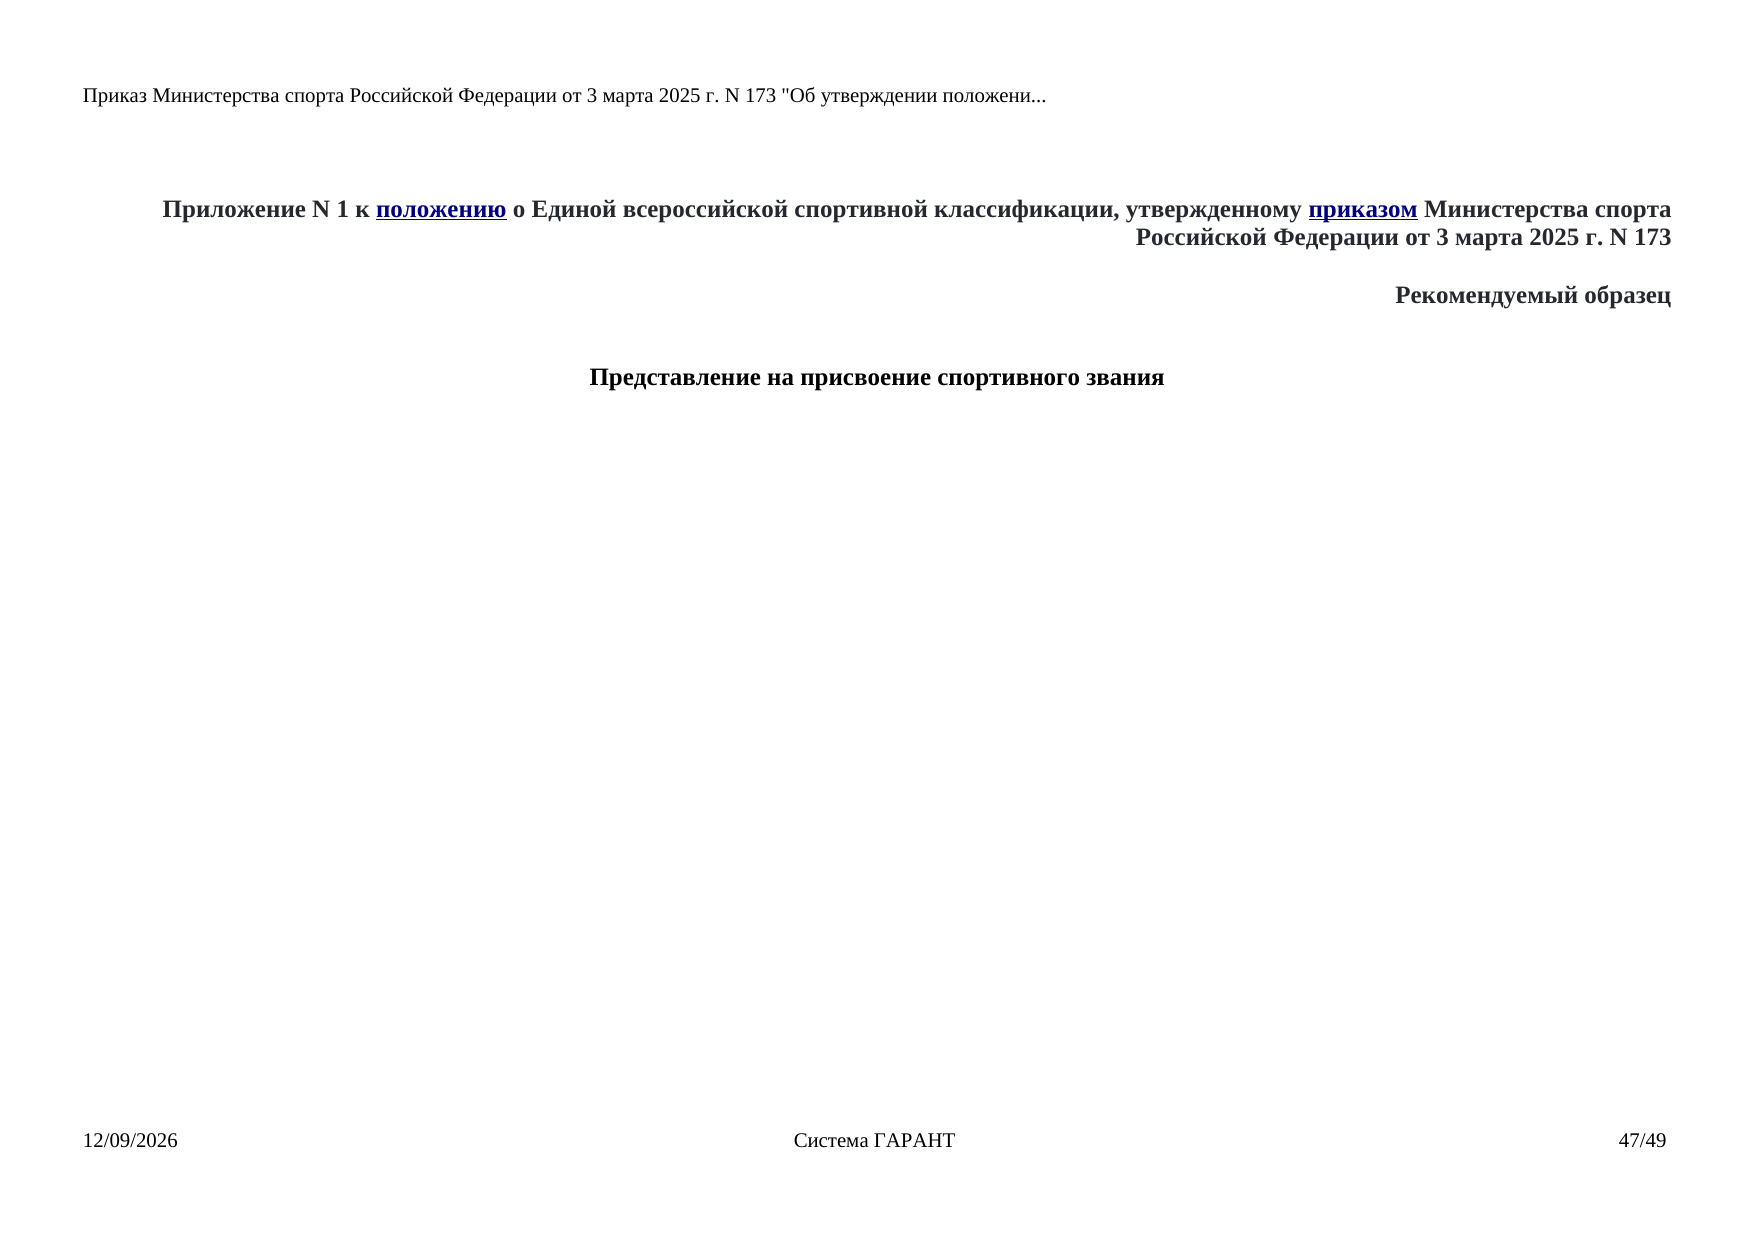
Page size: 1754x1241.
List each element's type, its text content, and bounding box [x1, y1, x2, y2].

text Приложение N 1 к положению о Единой всероссийской спортивной классификации, утвержденному приказом Министерства спорта Российской Федерации от 3 марта 2025 г. N 173 [83, 194, 1671, 251]
subtitle Представление на присвоение спортивного звания [83, 362, 1671, 391]
text Рекомендуемый образец [83, 280, 1671, 309]
